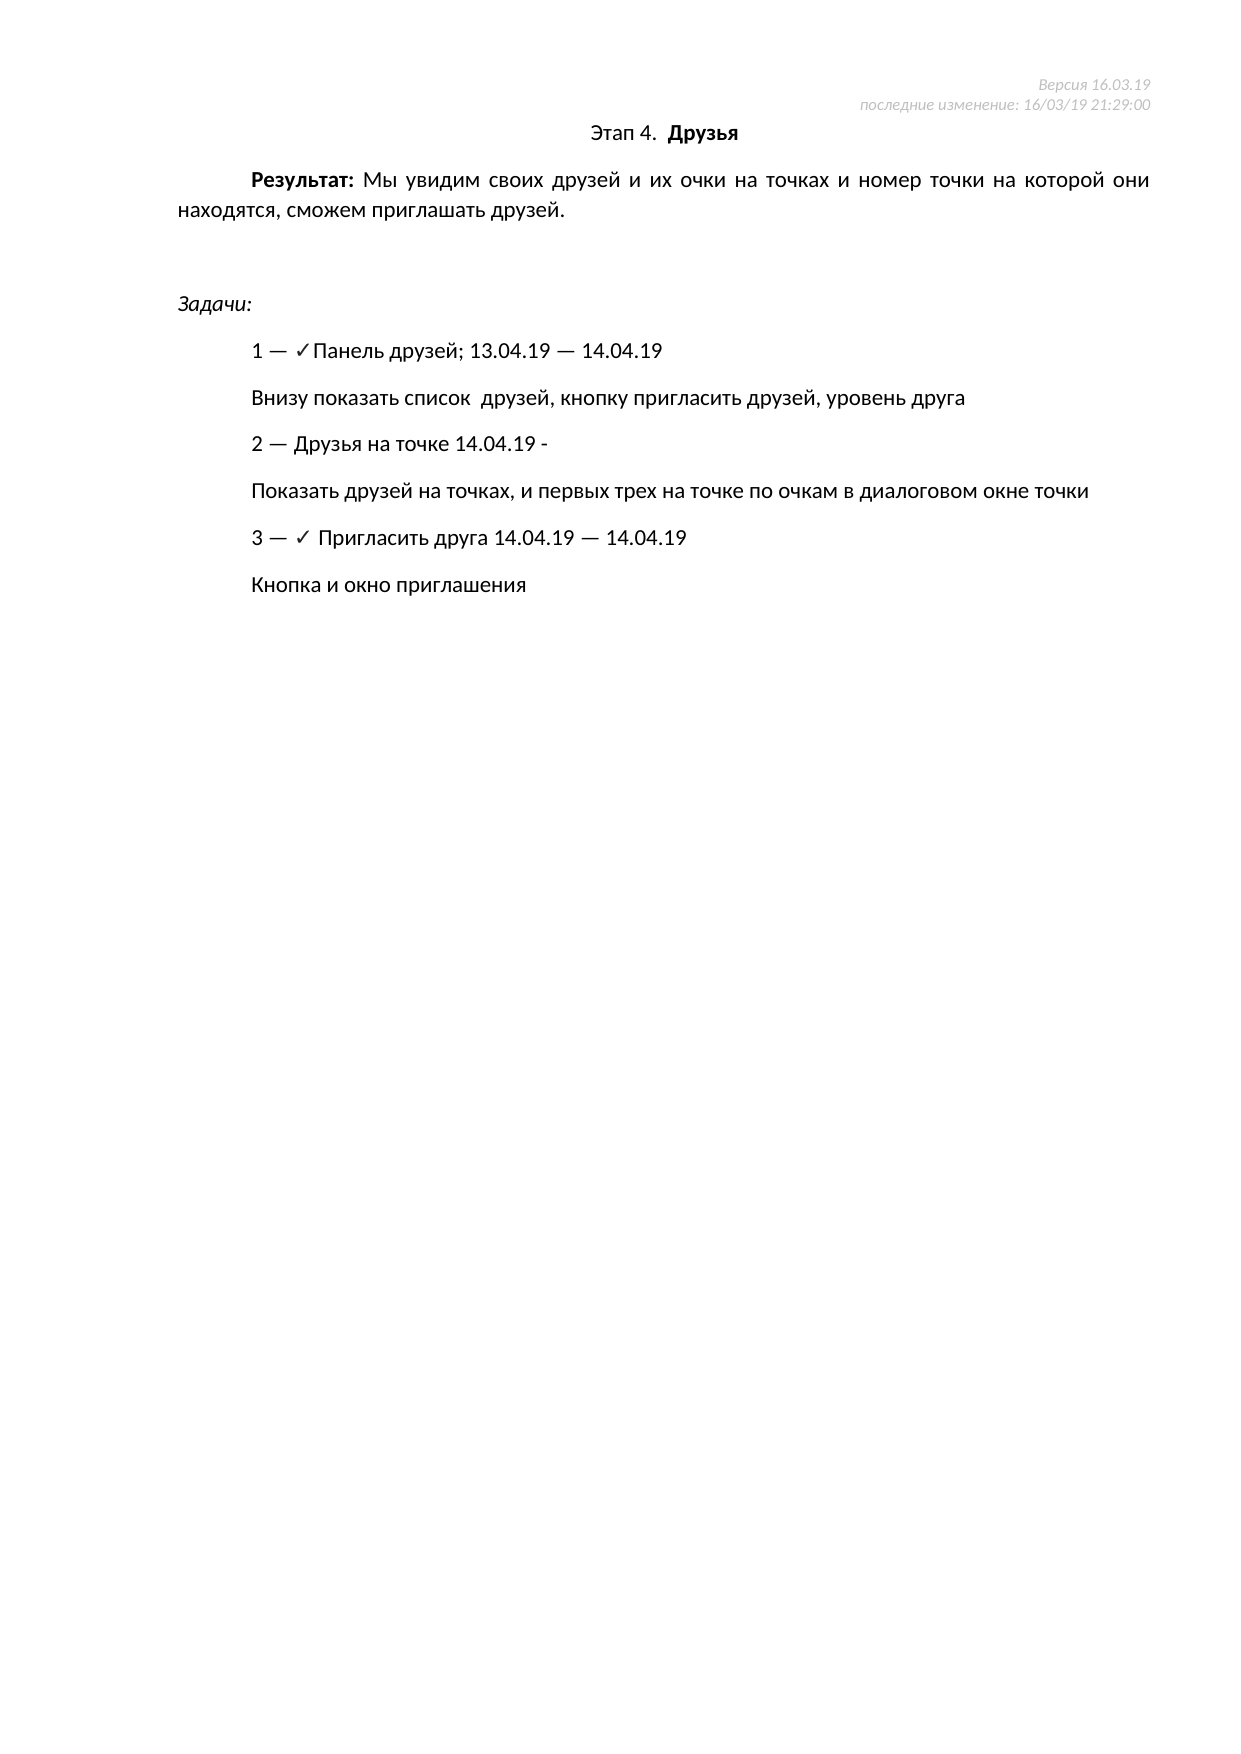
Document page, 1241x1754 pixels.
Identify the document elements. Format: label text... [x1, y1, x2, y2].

text Задачи: [177, 289, 1152, 317]
text Результат: Мы увидим своих друзей и их очки на точках и номер точки на которой они находятся, сможем приглашать друзей. [177, 165, 1152, 223]
text 3 — ✓ Пригласить друга 14.04.19 — 14.04.19 [177, 523, 1152, 551]
text 1 — ✓Панель друзей; 13.04.19 — 14.04.19 [177, 336, 1152, 364]
text Кнопка и окно приглашения [177, 570, 1152, 598]
text Показать друзей на точках, и первых трех на точке по очкам в диалоговом окне точки [177, 476, 1152, 504]
text 2 — Друзья на точке 14.04.19 - [177, 429, 1152, 458]
text Этап 4. Друзья [177, 118, 1152, 146]
text Внизу показать список друзей, кнопку пригласить друзей, уровень друга [177, 383, 1152, 411]
